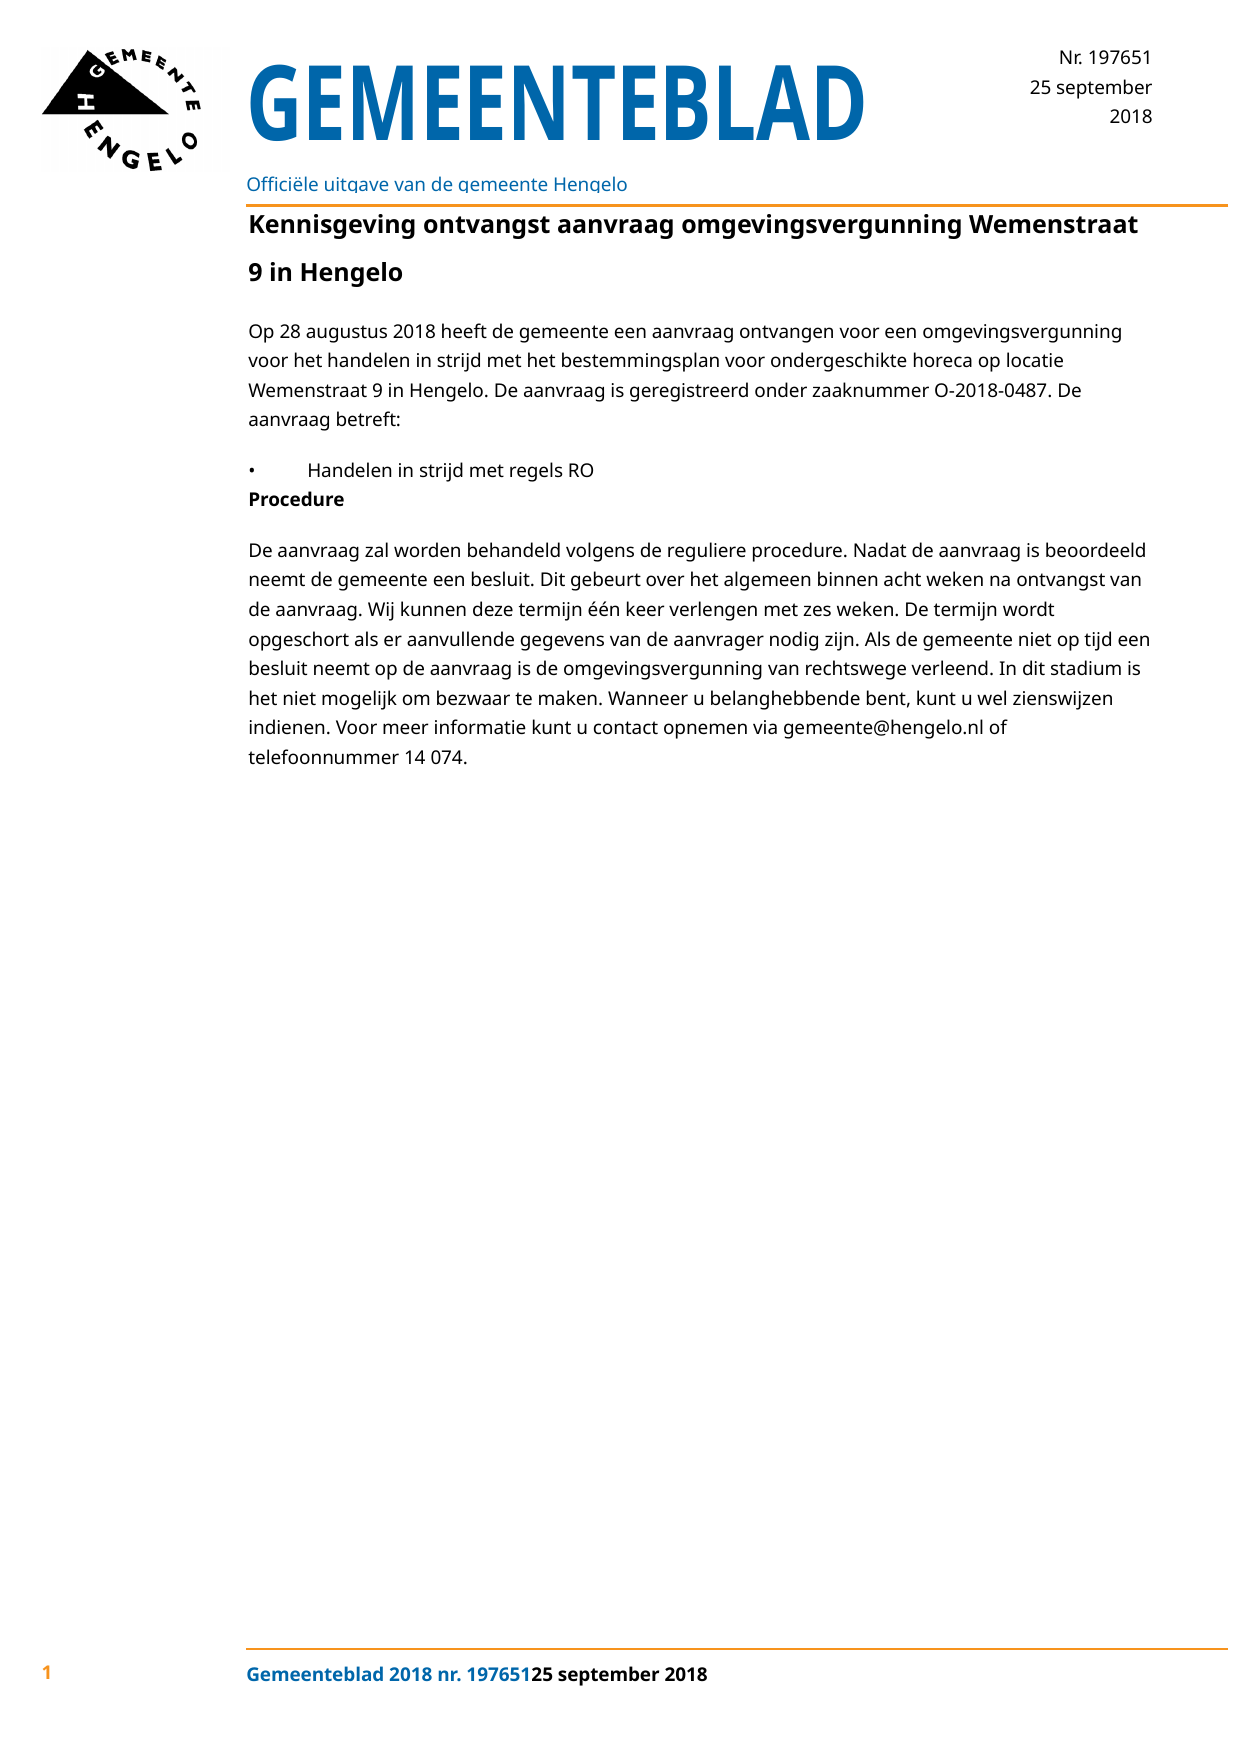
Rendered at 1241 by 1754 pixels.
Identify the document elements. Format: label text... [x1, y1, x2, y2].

text Op 28 augustus 2018 heeft de gemeente een aanvraag ontvangen voor een omgevingsvergunning voor het handelen in strijd met het bestemmingsplan voor ondergeschikte horeca op locatie Wemenstraat 9 in Hengelo. De aanvraag is geregistreerd onder zaaknummer O-2018-0487. De aanvraag betreft: [248, 318, 1152, 432]
picture [41, 47, 231, 172]
text Procedure [248, 487, 1152, 512]
text De aanvraag zal worden behandeld volgens de reguliere procedure. Nadat de aanvraag is beoordeeld neemt de gemeente een besluit. Dit gebeurt over het algemeen binnen acht weken na ontvangst van de aanvraag. Wij kunnen deze termijn één keer verlengen met zes weken. De termijn wordt opgeschort als er aanvullende gegevens van de aanvrager nodig zijn. Als de gemeente niet op tijd een besluit neemt op de aanvraag is de omgevingsvergunning van rechtswege verleend. In dit stadium is het niet mogelijk om bezwaar te maken. Wanneer u belanghebbende bent, kunt u wel zienswijzen indienen. Voor meer informatie kunt u contact opnemen via gemeente@hengelo.nl of telefoonnummer 14 074. [248, 537, 1152, 770]
text Kennisgeving ontvangst aanvraag omgevingsvergunning Wemenstraat 9 in Hengelo [248, 207, 1152, 288]
list Handelen in strijd met regels RO [248, 457, 1152, 483]
